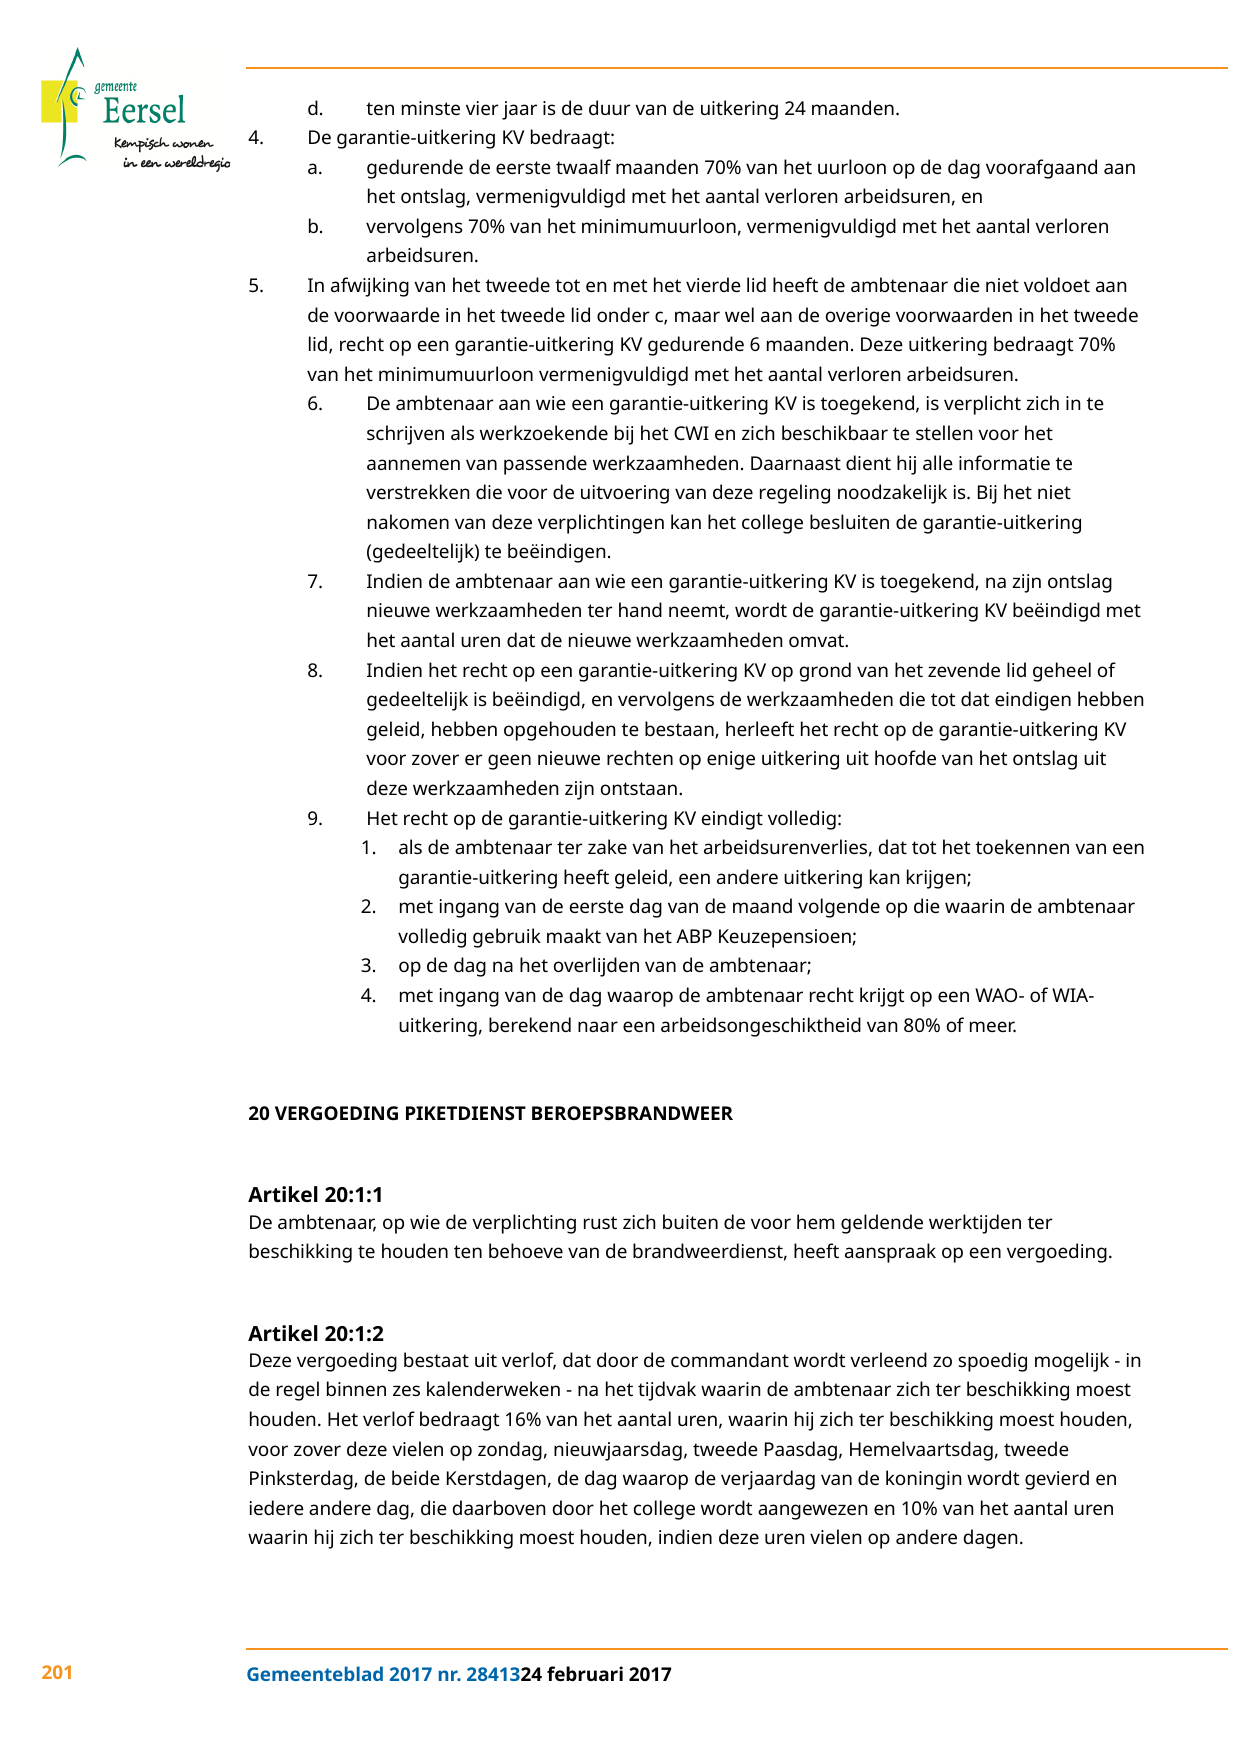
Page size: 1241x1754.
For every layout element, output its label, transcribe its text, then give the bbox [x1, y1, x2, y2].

list op de dag na het overlijden van de ambtenaar; [361, 953, 1152, 978]
text 20 VERGOEDING PIKETDIENST BEROEPSBRANDWEER [248, 1101, 1152, 1126]
list als de ambtenaar ter zake van het arbeidsurenverlies, dat tot het toekennen van een garantie-uitkering heeft geleid, een andere uitkering kan krijgen; [361, 834, 1152, 890]
list Het recht op de garantie-uitkering KV eindigt volledig: [307, 805, 1152, 831]
text Deze vergoeding bestaat uit verlof, dat door de commandant wordt verleend zo spoedig mogelijk - in de regel binnen zes kalenderweken - na het tijdvak waarin de ambtenaar zich ter beschikking moest houden. Het verlof bedraagt 16% van het aantal uren, waarin hij zich ter beschikking moest houden, voor zover deze vielen op zondag, nieuwjaarsdag, tweede Paasdag, Hemelvaartsdag, tweede Pinksterdag, de beide Kerstdagen, de dag waarop de verjaardag van de koningin wordt gevierd en iedere andere dag, die daarboven door het college wordt aangewezen en 10% van het aantal uren waarin hij zich ter beschikking moest houden, indien deze uren vielen op andere dagen. [248, 1347, 1152, 1550]
picture [41, 47, 231, 172]
list met ingang van de eerste dag van de maand volgende op die waarin de ambtenaar volledig gebruik maakt van het ABP Keuzepensioen; [361, 893, 1152, 949]
list gedurende de eerste twaalf maanden 70% van het uurloon op de dag voorafgaand aan het ontslag, vermenigvuldigd met het aantal verloren arbeidsuren, en [307, 154, 1152, 209]
list ten minste vier jaar is de duur van de uitkering 24 maanden. [307, 95, 1152, 121]
text Artikel 20:1:1 [248, 1181, 1152, 1209]
list Indien het recht op een garantie-uitkering KV op grond van het zevende lid geheel of gedeeltelijk is beëindigd, en vervolgens de werkzaamheden die tot dat eindigen hebben geleid, hebben opgehouden te bestaan, herleeft het recht op de garantie-uitkering KV voor zover er geen nieuwe rechten op enige uitkering uit hoofde van het ontslag uit deze werkzaamheden zijn ontstaan. [307, 657, 1152, 801]
list vervolgens 70% van het minimumuurloon, vermenigvuldigd met het aantal verloren arbeidsuren. [307, 213, 1152, 268]
text De ambtenaar, op wie de verplichting rust zich buiten de voor hem geldende werktijden ter beschikking te houden ten behoeve van de brandweerdienst, heeft aanspraak op een vergoeding. [248, 1209, 1152, 1264]
text Artikel 20:1:2 [248, 1319, 1152, 1347]
list Indien de ambtenaar aan wie een garantie-uitkering KV is toegekend, na zijn ontslag nieuwe werkzaamheden ter hand neemt, wordt de garantie-uitkering KV beëindigd met het aantal uren dat de nieuwe werkzaamheden omvat. [307, 568, 1152, 653]
list met ingang van de dag waarop de ambtenaar recht krijgt op een WAO- of WIA-uitkering, berekend naar een arbeidsongeschiktheid van 80% of meer. [361, 982, 1152, 1038]
list De ambtenaar aan wie een garantie-uitkering KV is toegekend, is verplicht zich in te schrijven als werkzoekende bij het CWI en zich beschikbaar te stellen voor het aannemen van passende werkzaamheden. Daarnaast dient hij alle informatie te verstrekken die voor de uitvoering van deze regeling noodzakelijk is. Bij het niet nakomen van deze verplichtingen kan het college besluiten de garantie-uitkering (gedeeltelijk) te beëindigen. [307, 391, 1152, 564]
list De garantie-uitkering KV bedraagt: [248, 124, 1152, 150]
list In afwijking van het tweede tot en met het vierde lid heeft de ambtenaar die niet voldoet aan de voorwaarde in het tweede lid onder c, maar wel aan de overige voorwaarden in het tweede lid, recht op een garantie-uitkering KV gedurende 6 maanden. Deze uitkering bedraagt 70% van het minimumuurloon vermenigvuldigd met het aantal verloren arbeidsuren. [248, 272, 1152, 387]
